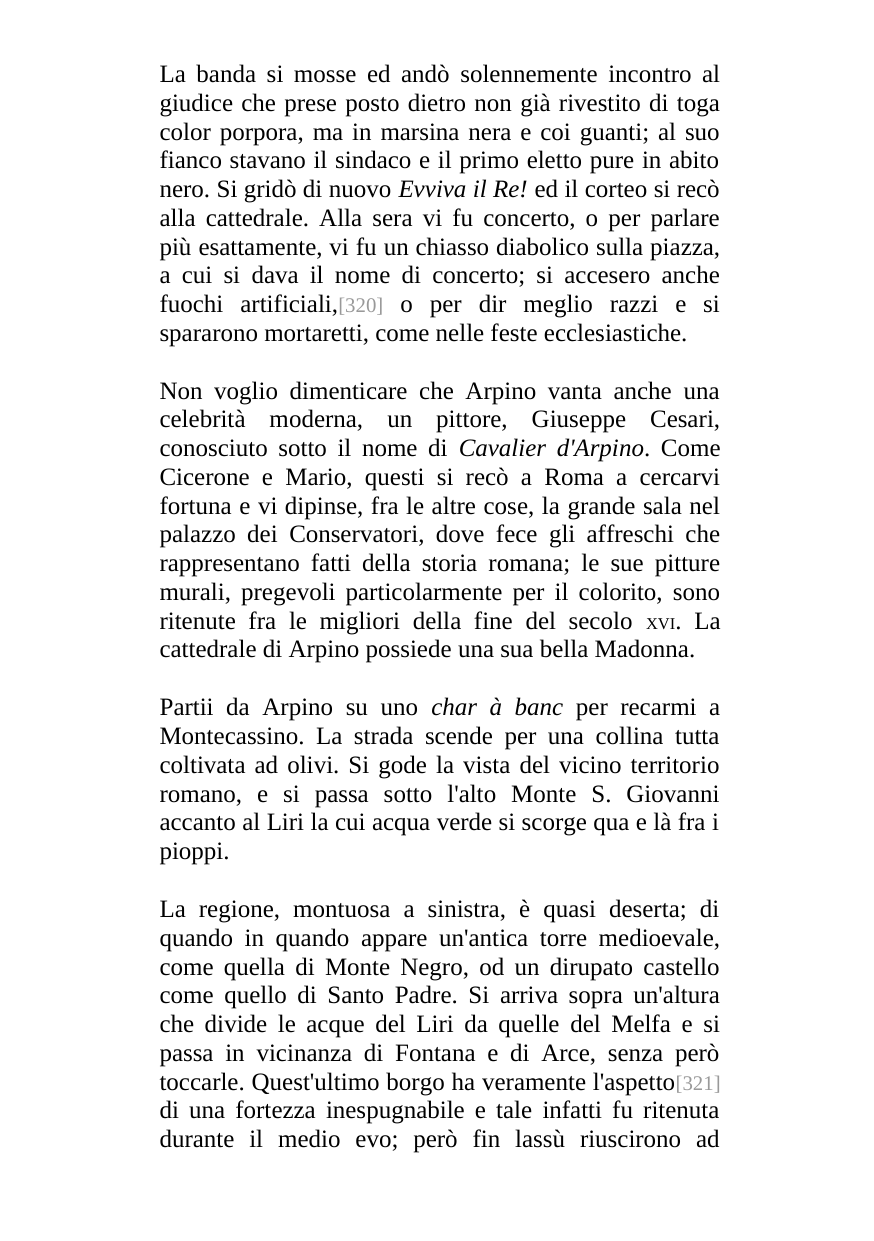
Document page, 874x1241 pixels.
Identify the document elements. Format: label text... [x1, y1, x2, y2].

text Partii da Arpino su uno char à banc per recarmi a Montecassino. La strada scende per una collina tutta coltivata ad olivi. Si gode la vista del vicino territorio romano, e si passa sotto l'alto Monte S. Giovanni accanto al Liri la cui acqua verde si scorge qua e là fra i pioppi. [159, 692, 720, 865]
text Non voglio dimenticare che Arpino vanta anche una celebrità moderna, un pittore, Giuseppe Cesari, conosciuto sotto il nome di Cavalier d'Arpino. Come Cicerone e Mario, questi si recò a Roma a cercarvi fortuna e vi dipinse, fra le altre cose, la grande sala nel palazzo dei Conservatori, dove fece gli affreschi che rappresentano fatti della storia romana; le sue pitture murali, pregevoli particolarmente per il colorito, sono ritenute fra le migliori della fine del secolo xvi. La cattedrale di Arpino possiede una sua bella Madonna. [159, 376, 720, 663]
text La banda si mosse ed andò solennemente incontro al giudice che prese posto dietro non già rivestito di toga color porpora, ma in marsina nera e coi guanti; al suo fianco stavano il sindaco e il primo eletto pure in abito nero. Si gridò di nuovo Evviva il Re! ed il corteo si recò alla cattedrale. Alla sera vi fu concerto, o per parlare più esattamente, vi fu un chiasso diabolico sulla piazza, a cui si dava il nome di concerto; si accesero anche fuochi artificiali,[320] o per dir meglio razzi e si spararono mortaretti, come nelle feste ecclesiastiche. [159, 59, 720, 347]
text La regione, montuosa a sinistra, è quasi deserta; di quando in quando appare un'antica torre medioevale, come quella di Monte Negro, od un dirupato castello come quello di Santo Padre. Si arriva sopra un'altura che divide le acque del Liri da quelle del Melfa e si passa in vicinanza di Fontana e di Arce, senza però toccarle. Quest'ultimo borgo ha veramente l'aspetto[321] di una fortezza inespugnabile e tale infatti fu ritenuta durante il medio evo; però fin lassù riuscirono ad [159, 894, 720, 1153]
